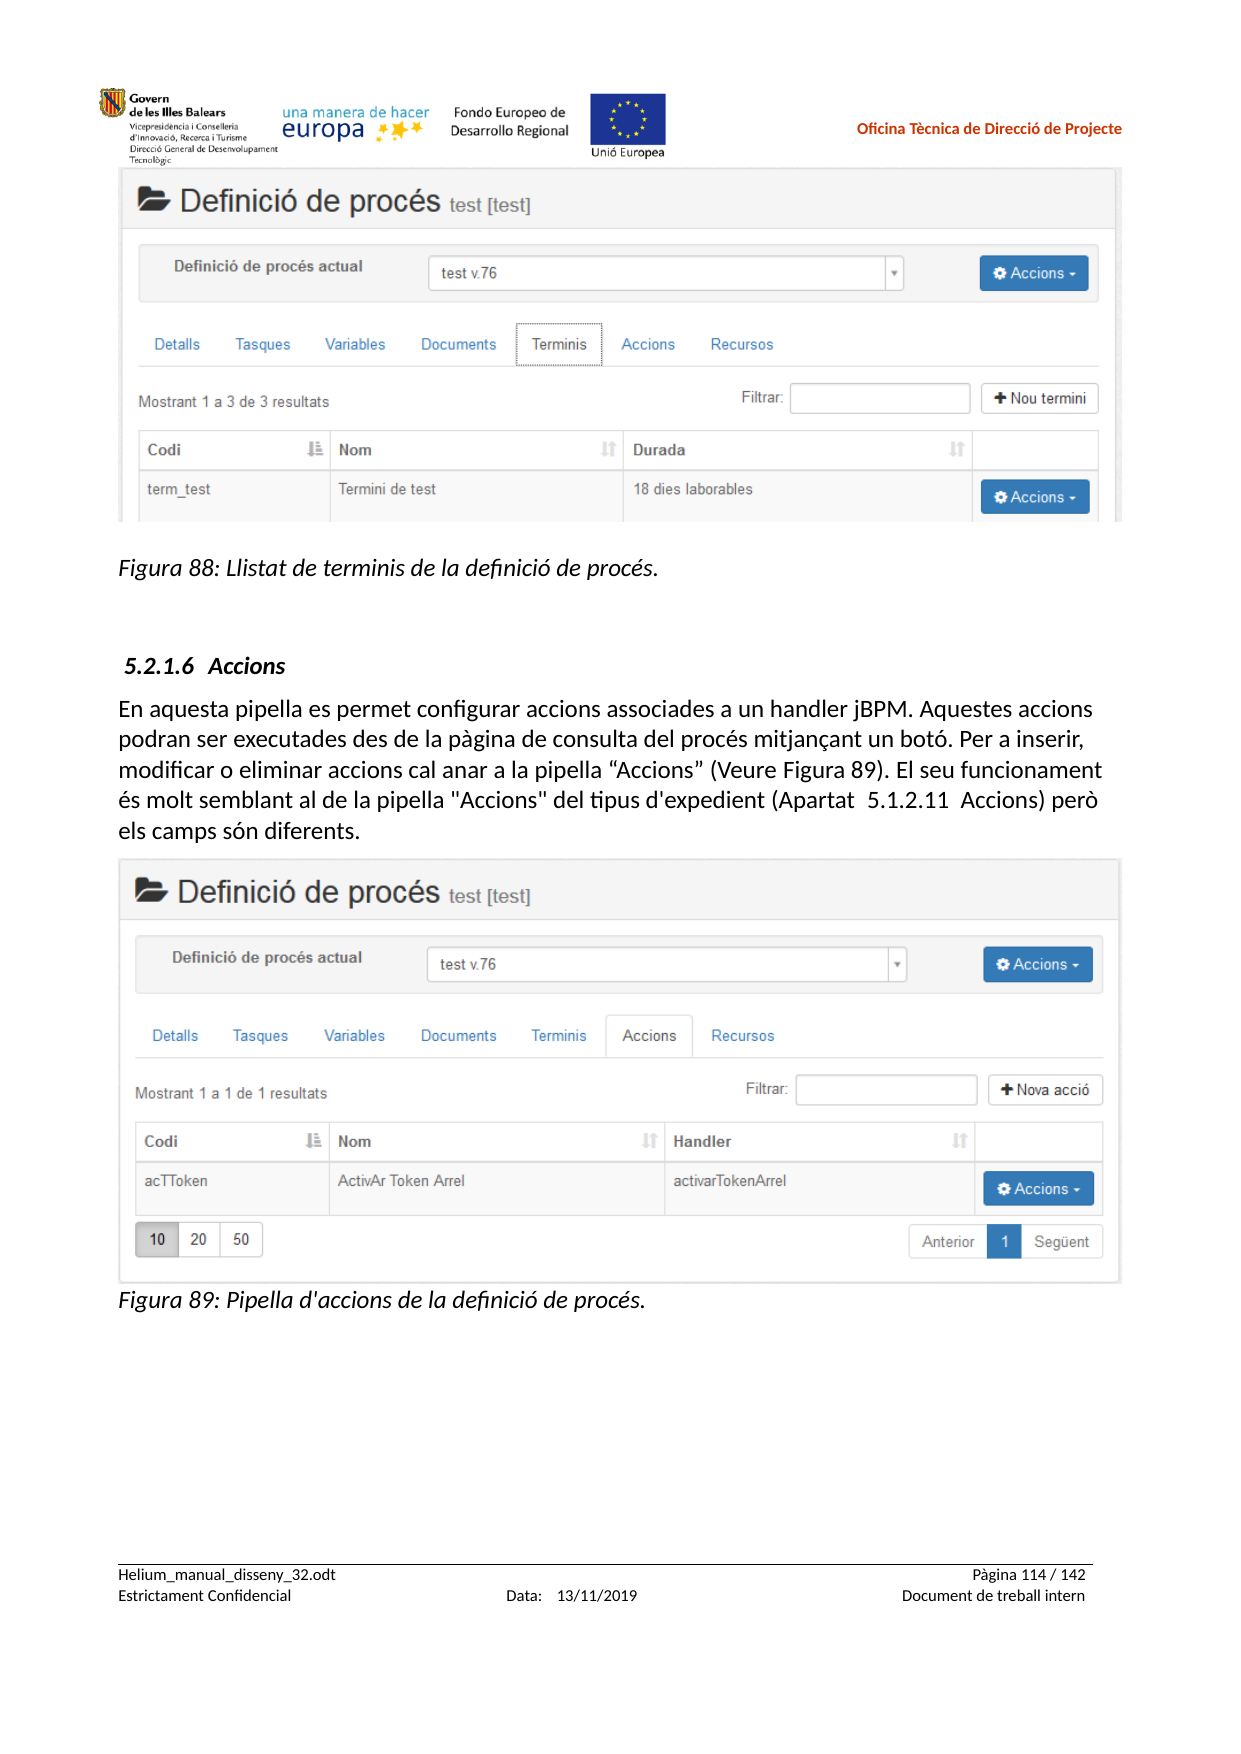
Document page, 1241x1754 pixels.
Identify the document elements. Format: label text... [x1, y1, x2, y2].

picture [118, 858, 1123, 1284]
text Figura 88: Llistat de terminis de la definició de procés. [118, 522, 1122, 582]
picture [99, 87, 668, 166]
text Figura 89: Pipella d'accions de la definició de procés. [118, 1284, 1122, 1314]
subtitle Accions [118, 650, 1122, 681]
picture [118, 167, 1123, 522]
text En aquesta pipella es permet configurar accions associades a un handler jBPM. Aquestes accions podran ser executades des de la pàgina de consulta del procés mitjançant un botó. Per a inserir, modificar o eliminar accions cal anar a la pipella “Accions” (Veure Figura 89). El seu funcionament és molt semblant al de la pipella "Accions" del tipus d'expedient (Apartat 5.1.2.11 Accions) però els camps són diferents. [118, 693, 1122, 846]
